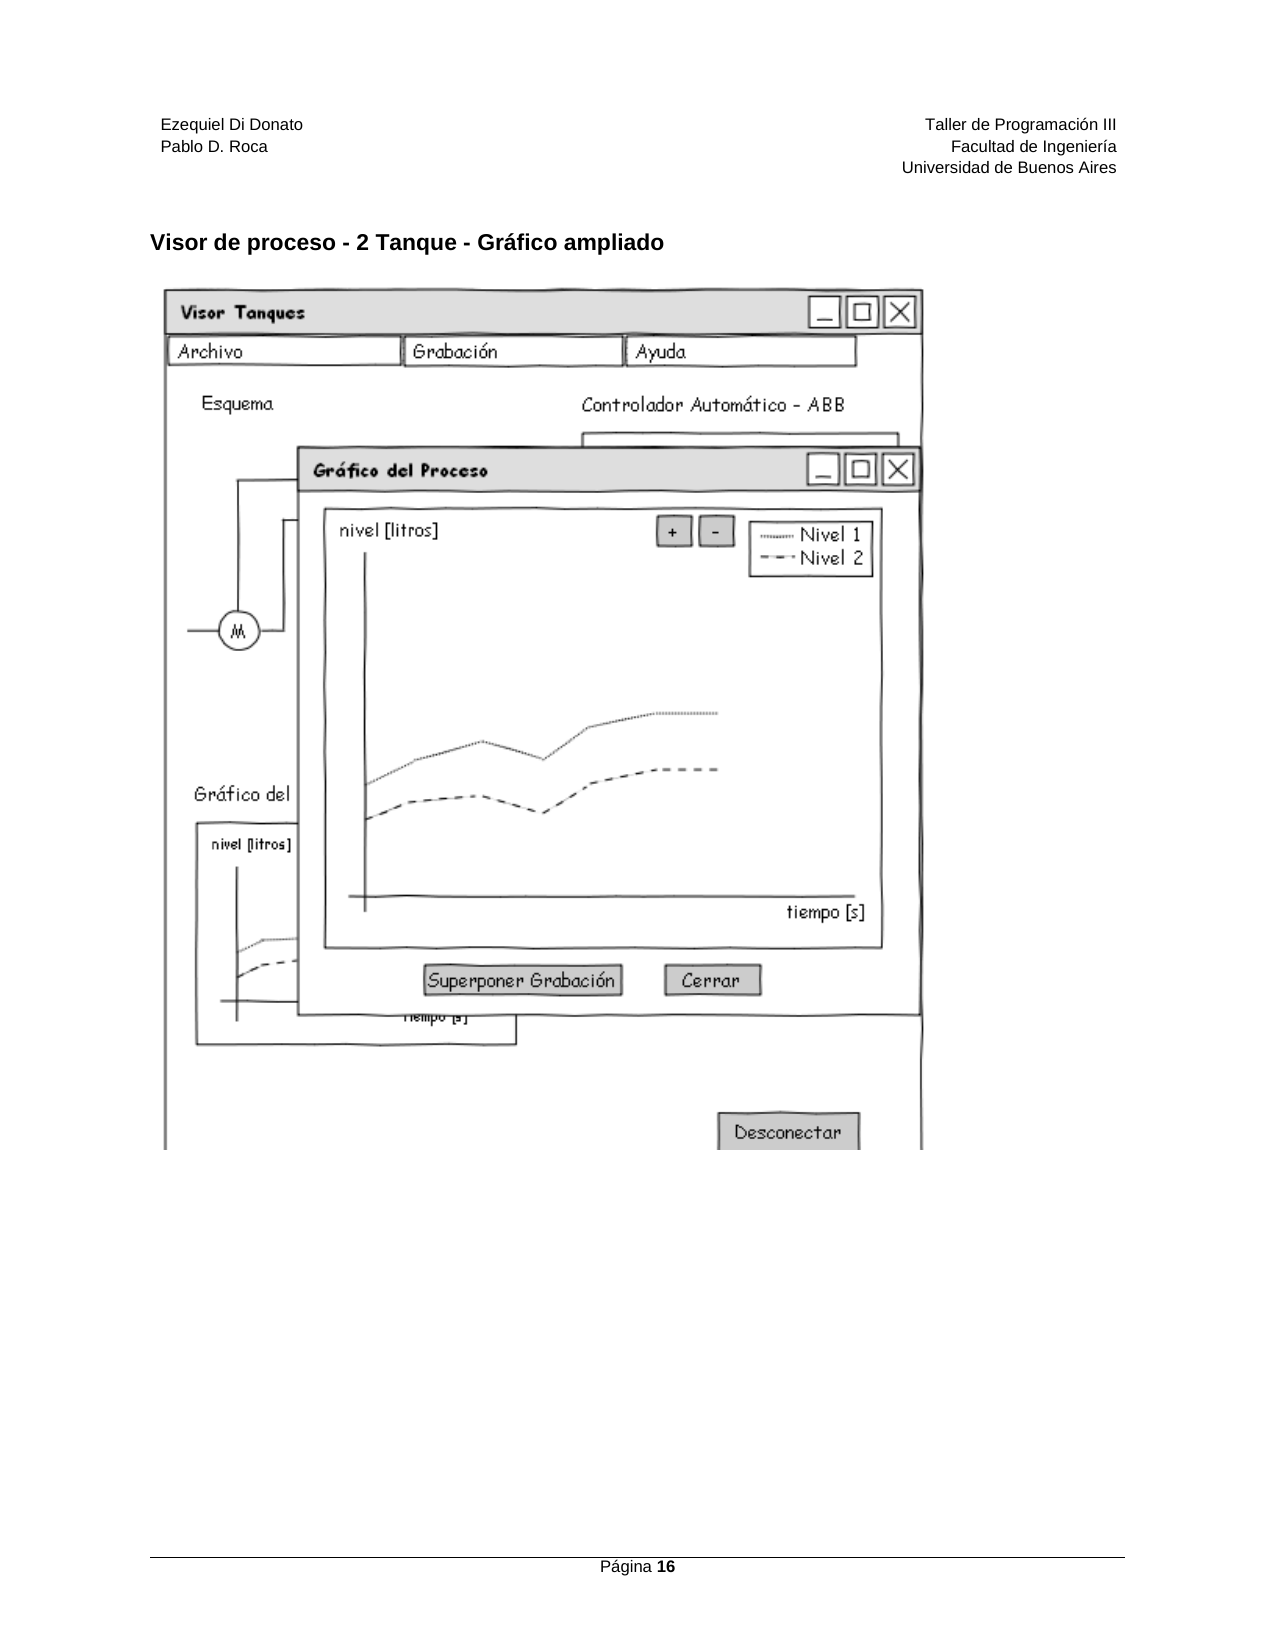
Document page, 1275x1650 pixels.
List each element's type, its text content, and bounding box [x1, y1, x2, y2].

text Visor de proceso - 2 Tanque - Gráfico ampliado [150, 230, 1125, 256]
picture [150, 274, 947, 1150]
